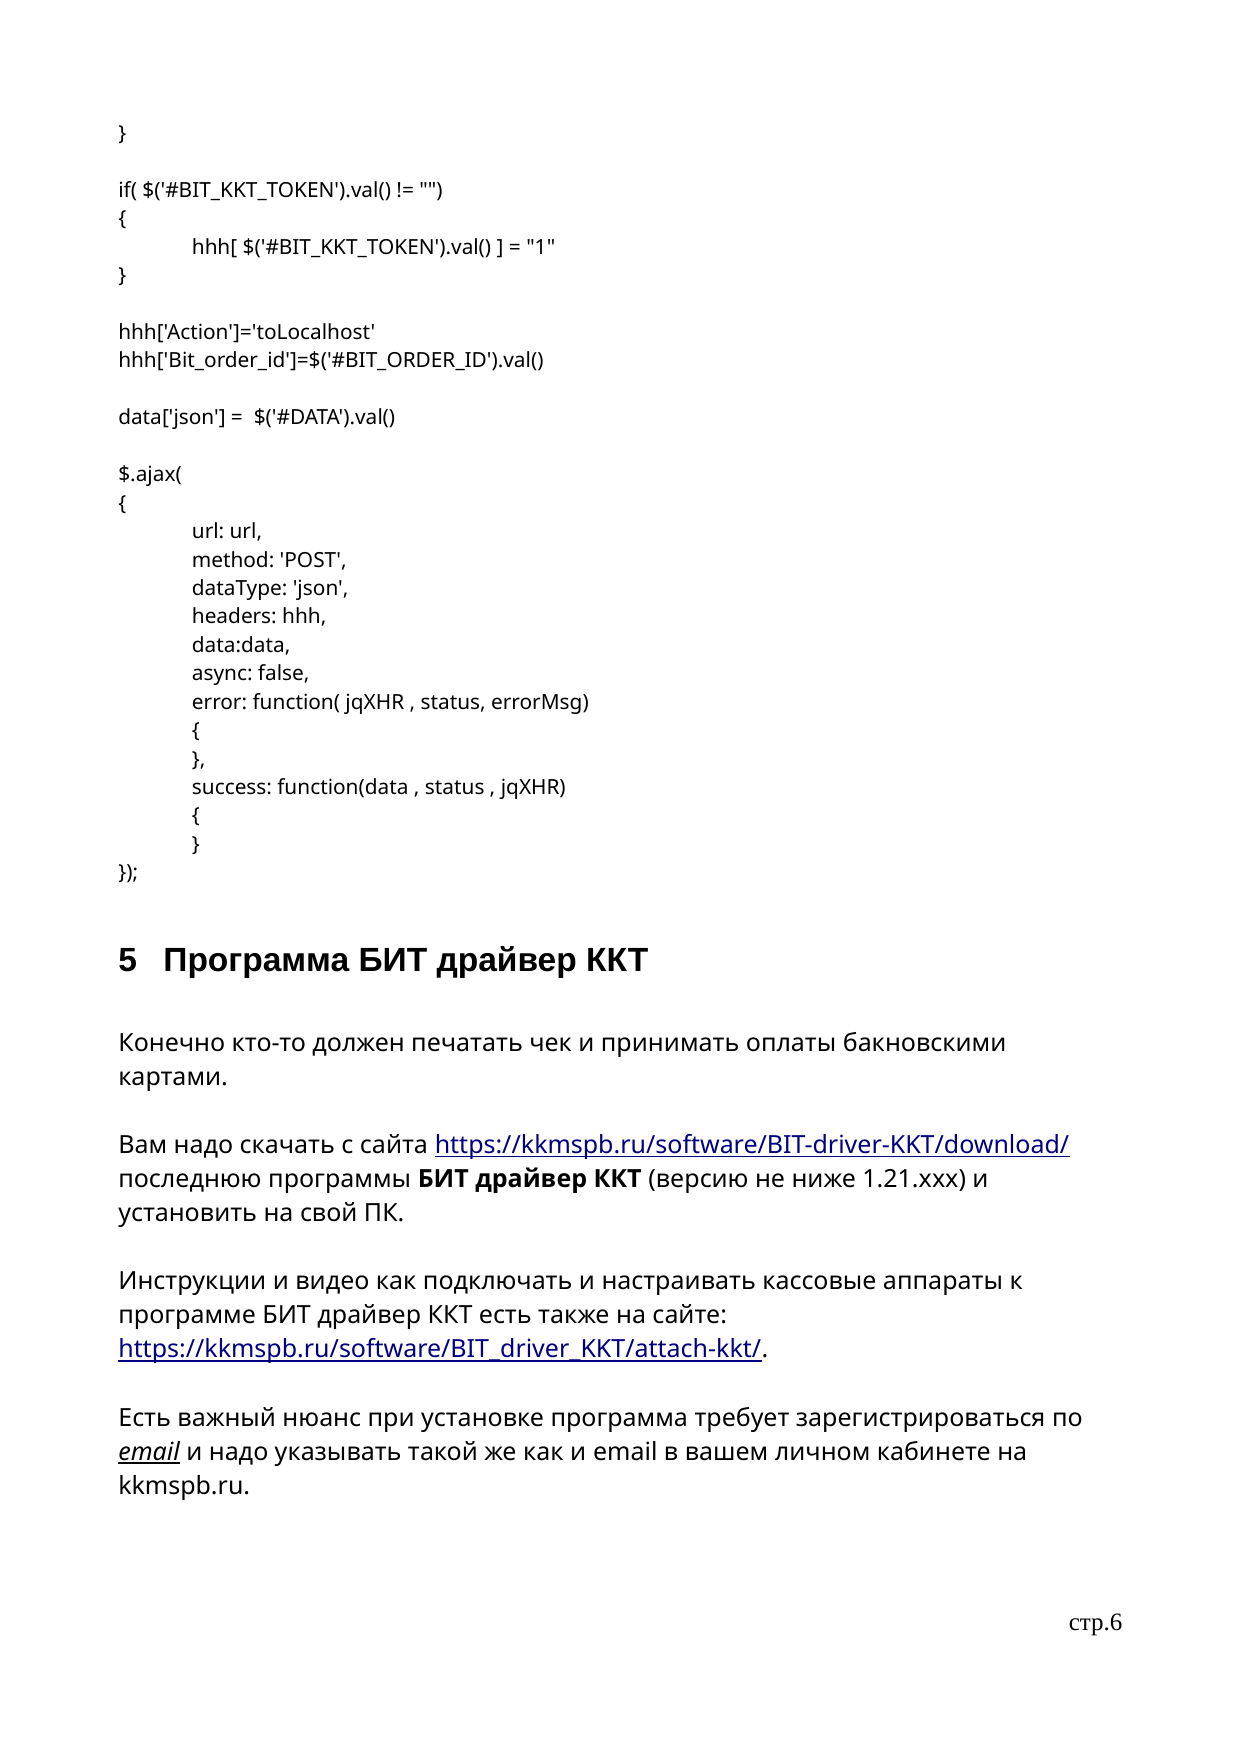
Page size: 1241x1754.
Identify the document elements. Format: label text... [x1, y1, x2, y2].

text } [118, 829, 1122, 857]
text } [118, 118, 1122, 147]
text async: false, [118, 658, 1122, 687]
text Конечно кто-то должен печатать чек и принимать оплаты бакновскими картами. [118, 1024, 1122, 1093]
text }); [118, 857, 1122, 886]
subtitle Программа БИТ драйвер ККТ [118, 939, 1122, 978]
text dataType: 'json', [118, 573, 1122, 602]
text data['json'] = $('#DATA').val() [118, 402, 1122, 431]
text url: url, [118, 516, 1122, 545]
text error: function( jqXHR , status, errorMsg) [118, 687, 1122, 715]
text Есть важный нюанс при установке программа требует зарегистрироваться по email и надо указывать такой же как и email в вашем личном кабинете на kkmspb.ru. [118, 1399, 1122, 1501]
text { [118, 715, 1122, 744]
text { [118, 203, 1122, 232]
text $.ajax( [118, 459, 1122, 488]
text { [118, 488, 1122, 516]
text data:data, [118, 630, 1122, 658]
text if( $('#BIT_KKT_TOKEN').val() != "") [118, 175, 1122, 203]
text } [118, 260, 1122, 289]
text success: function(data , status , jqXHR) [118, 772, 1122, 801]
text { [118, 801, 1122, 829]
text hhh['Action']='toLocalhost' [118, 317, 1122, 346]
text headers: hhh, [118, 602, 1122, 630]
text method: 'POST', [118, 545, 1122, 573]
text Инструкции и видео как подключать и настраивать кассовые аппараты к программе БИТ драйвер ККТ есть также на сайте: https://kkmspb.ru/software/BIT_driver_KKT/attach-kkt/. [118, 1263, 1122, 1365]
text hhh['Bit_order_id']=$('#BIT_ORDER_ID').val() [118, 346, 1122, 374]
text hhh[ $('#BIT_KKT_TOKEN').val() ] = "1" [118, 232, 1122, 260]
text }, [118, 744, 1122, 772]
text Вам надо скачать с сайта https://kkmspb.ru/software/BIT-driver-KKT/download/ последнюю программы БИТ драйвер ККТ (версию не ниже 1.21.хxx) и установить на свой ПК. [118, 1127, 1122, 1229]
